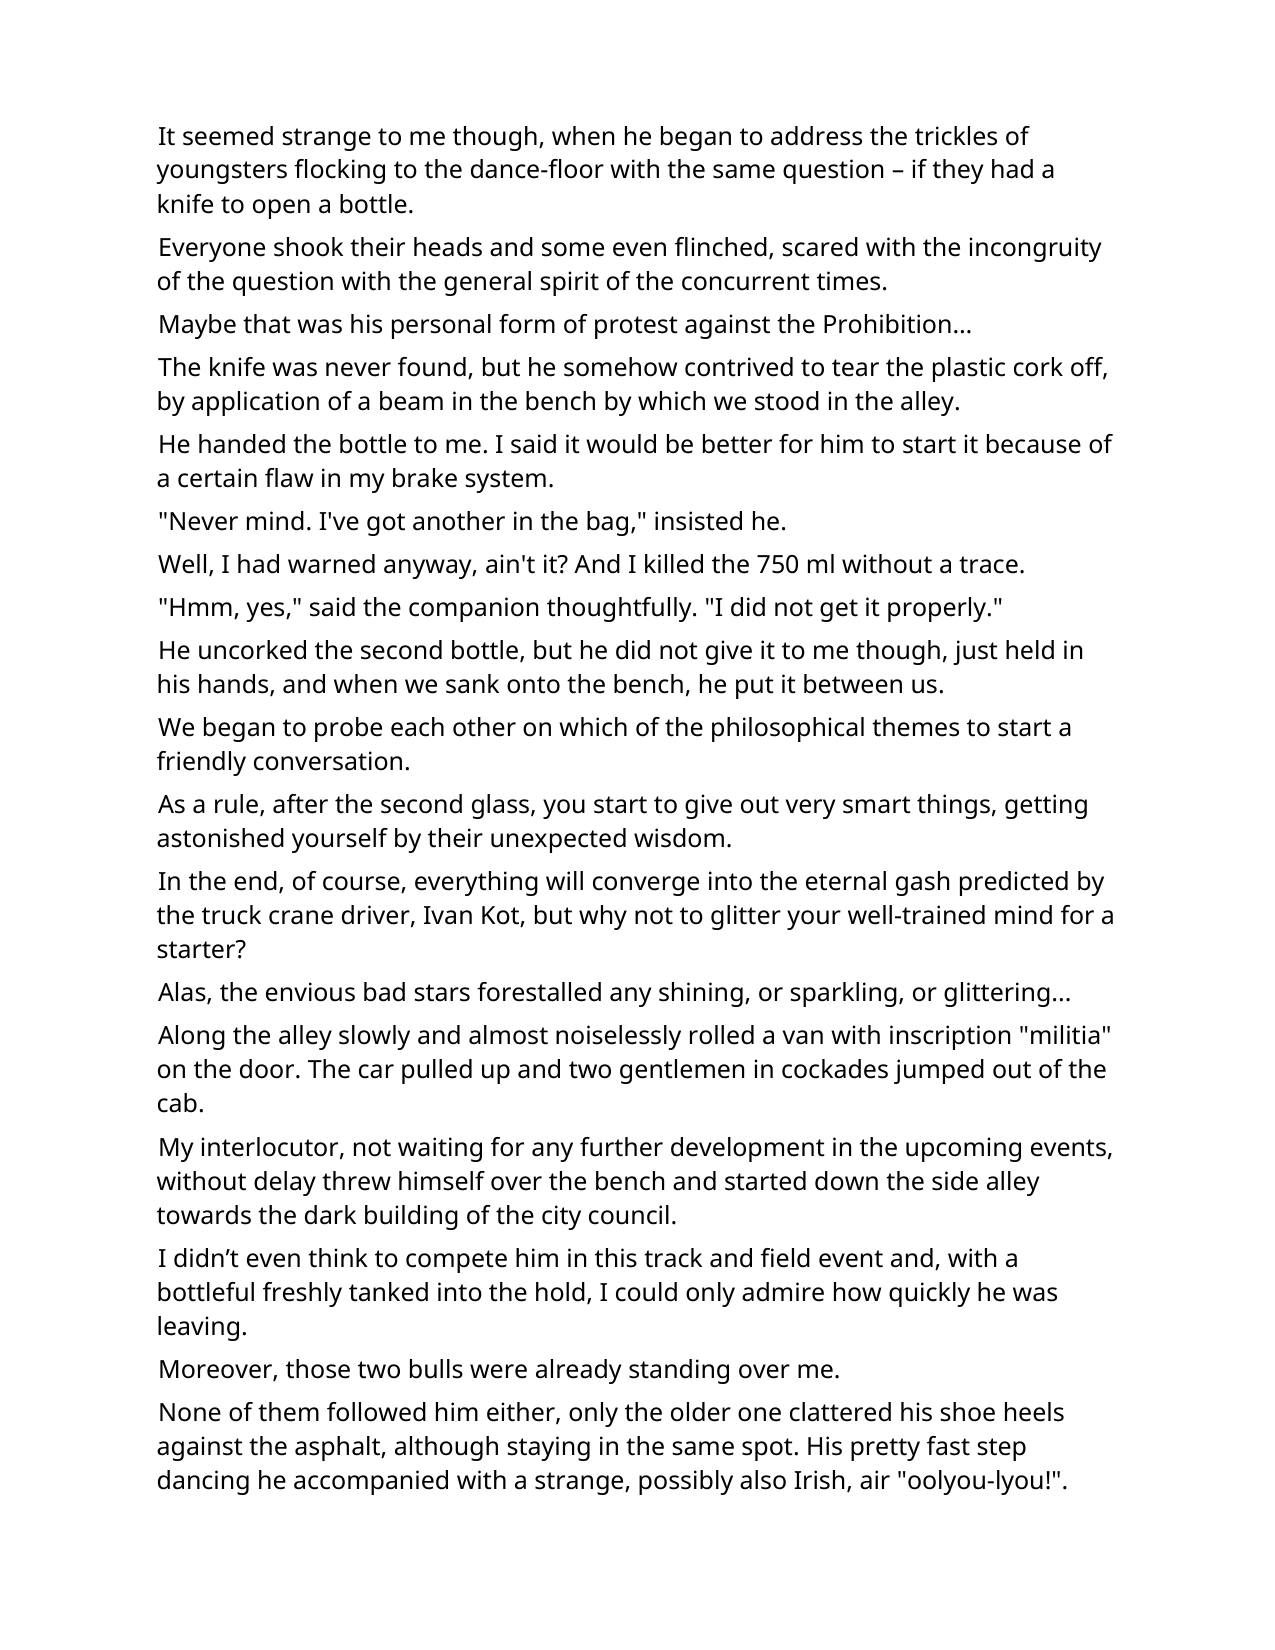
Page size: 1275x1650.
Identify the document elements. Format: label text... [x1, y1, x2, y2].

text "Never mind. I've got another in the bag," insisted he. [156, 503, 1118, 538]
text We began to probe each other on which of the philosophical themes to start a friendly conversation. [156, 710, 1118, 778]
text None of them followed him either, only the older one clattered his shoe heels against the asphalt, although staying in the same spot. His pretty fast step dancing he accompanied with a strange, possibly also Irish, air "oolyou-lyou!". [156, 1394, 1118, 1497]
text As a rule, after the second glass, you start to give out very smart things, getting astonished yourself by their unexpected wisdom. [156, 787, 1118, 855]
text In the end, of course, everything will converge into the eternal gash predicted by the truck crane driver, Ivan Kot, but why not to glitter your well-trained mind for a starter? [156, 864, 1118, 966]
text Well, I had warned anyway, ain't it? And I killed the 750 ml without a trace. [156, 547, 1118, 581]
text He handed the bottle to me. I said it would be better for him to start it because of a certain flaw in my brake system. [156, 426, 1118, 494]
text "Hmm, yes," said the companion thoughtfully. "I did not get it properly." [156, 589, 1118, 624]
text Moreover, those two bulls were already standing over me. [156, 1351, 1118, 1386]
text Everyone shook their heads and some even flinched, scared with the incongruity of the question with the general spirit of the concurrent times. [156, 229, 1118, 297]
text My interlocutor, not waiting for any further development in the upcoming events, without delay threw himself over the bench and started down the side alley towards the dark building of the city council. [156, 1129, 1118, 1231]
text Maybe that was his personal form of protest against the Prohibition… [156, 306, 1118, 340]
text I didn’t even think to compete him in this track and field event and, with a bottleful freshly tanked into the hold, I could only admire how quickly he was leaving. [156, 1240, 1118, 1342]
text The knife was never found, but he somehow contrived to tear the plastic cork off, by application of a beam in the bench by which we stood in the alley. [156, 349, 1118, 417]
text Along the alley slowly and almost noiselessly rolled a van with inscription "militia" on the door. The car pulled up and two gentlemen in cockades jumped out of the cab. [156, 1018, 1118, 1120]
text Alas, the envious bad stars forestalled any shining, or sparkling, or glittering... [156, 975, 1118, 1009]
text He uncorked the second bottle, but he did not give it to me though, just held in his hands, and when we sank onto the bench, he put it between us. [156, 633, 1118, 701]
text It seemed strange to me though, when he began to address the trickles of youngsters flocking to the dance-floor with the same question – if they had a knife to open a bottle. [156, 118, 1118, 220]
